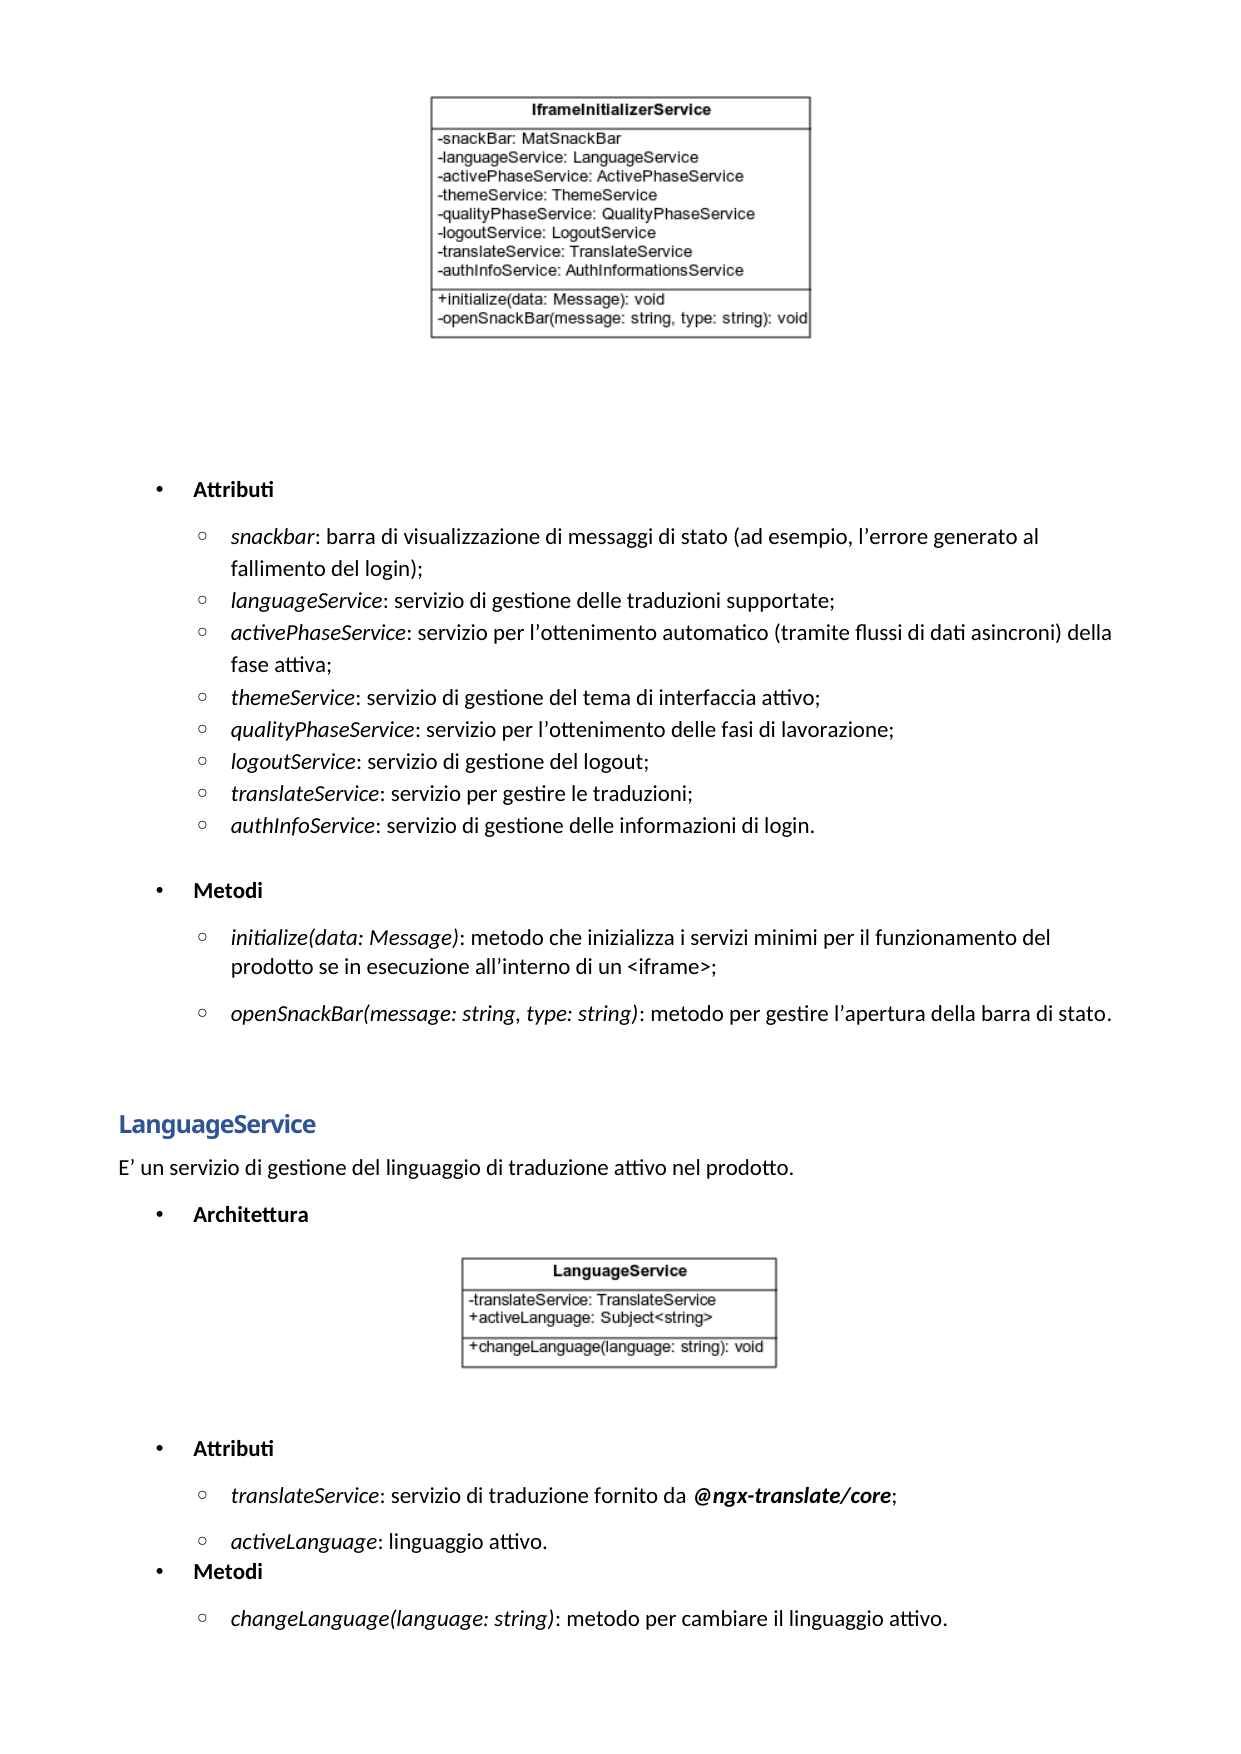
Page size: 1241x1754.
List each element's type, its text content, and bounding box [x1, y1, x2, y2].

list activeLanguage: linguaggio attivo. [193, 1527, 1122, 1556]
list Attributi [156, 475, 1122, 503]
list themeService: servizio di gestione del tema di interfaccia attivo; [193, 683, 1122, 711]
list Metodi [156, 1557, 1122, 1585]
list activePhaseService: servizio per l’ottenimento automatico (tramite flussi di dati asincroni) della fase attiva; [193, 618, 1122, 678]
list logoutService: servizio di gestione del logout; [193, 747, 1122, 775]
list initialize(data: Message): metodo che inizializza i servizi minimi per il funzionamento del prodotto se in esecuzione all’interno di un <iframe>; [193, 923, 1122, 981]
list Attributi [156, 1434, 1122, 1462]
list Architettura [156, 1200, 1122, 1228]
list qualityPhaseService: servizio per l’ottenimento delle fasi di lavorazione; [193, 715, 1122, 743]
list translateService: servizio di traduzione fornito da @ngx-translate/core; [193, 1481, 1122, 1509]
text E’ un servizio di gestione del linguaggio di traduzione attivo nel prodotto. [118, 1153, 1122, 1181]
list languageService: servizio di gestione delle traduzioni supportate; [193, 586, 1122, 614]
list snackbar: barra di visualizzazione di messaggi di stato (ad esempio, l’errore generato al fallimento del login); [193, 522, 1122, 582]
list translateService: servizio per gestire le traduzioni; [193, 779, 1122, 807]
list authInfoService: servizio di gestione delle informazioni di login. [193, 811, 1122, 839]
list changeLanguage(language: string): metodo per cambiare il linguaggio attivo. [193, 1604, 1122, 1632]
subtitle LanguageService [118, 1107, 1122, 1141]
picture [450, 1246, 790, 1380]
picture [419, 85, 823, 350]
list Metodi [156, 876, 1122, 904]
list openSnackBar(message: string, type: string): metodo per gestire l’apertura della barra di stato. [193, 999, 1122, 1027]
